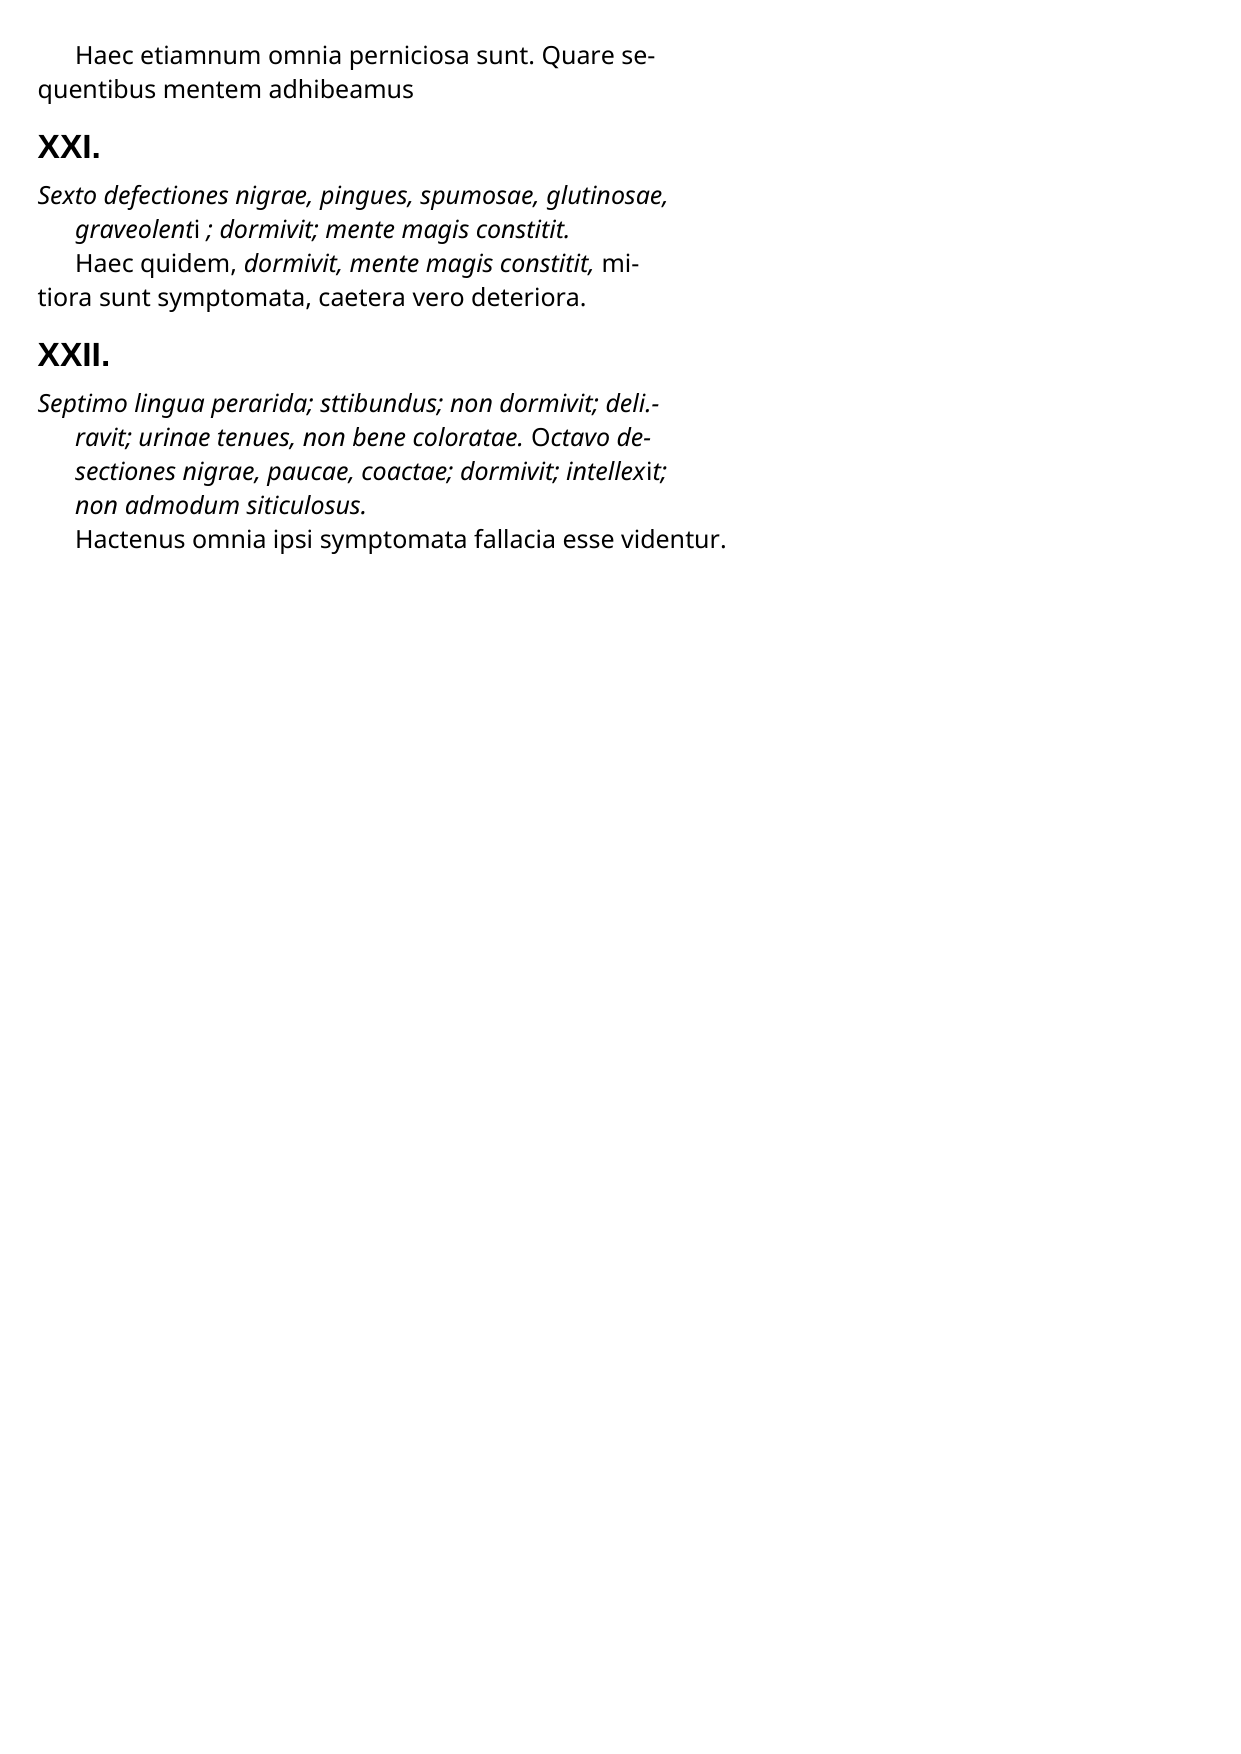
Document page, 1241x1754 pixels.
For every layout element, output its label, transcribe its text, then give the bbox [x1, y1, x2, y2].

subtitle XXI. [37, 126, 1203, 165]
subtitle Hactenus omnia ipsi symptomata fallacia esse videntur. [37, 522, 1203, 556]
text Septimo lingua perarida; sttibundus; non dormivit; deli.- ravit; urinae tenues, non bene coloratae. Octavo de- sectiones nigrae, paucae, coactae; dormivit; intellexit; non admodum siticulosus. [37, 386, 1203, 522]
text Sexto defectiones nigrae, pingues, spumosae, glutinosae, graveolenti ; dormivit; mente magis constitit. [37, 178, 1203, 246]
subtitle XXII. [37, 335, 1203, 373]
subtitle Haec quidem, dormivit, mente magis constitit, mi- tiora sunt symptomata, caetera vero deteriora. [37, 246, 1203, 314]
subtitle Haec etiamnum omnia perniciosa sunt. Quare se- quentibus mentem adhibeamus [37, 37, 1203, 106]
